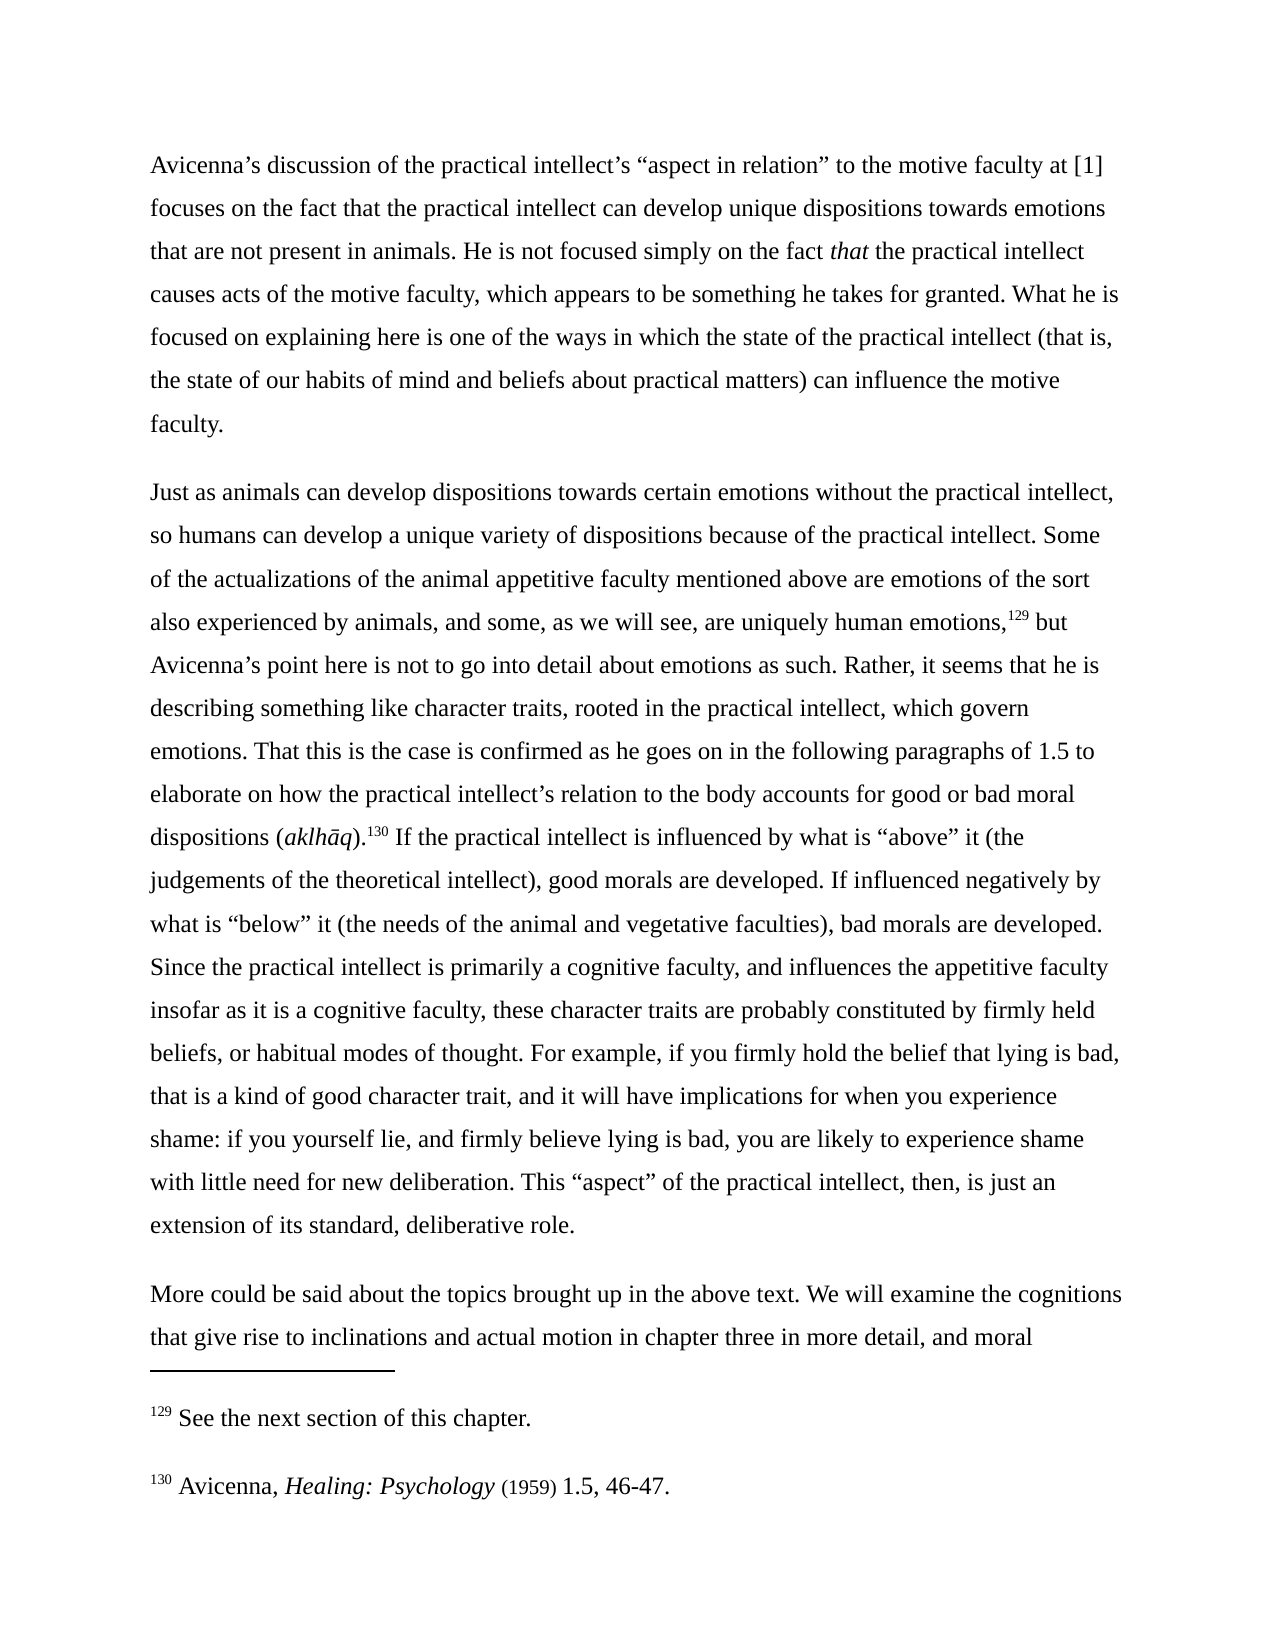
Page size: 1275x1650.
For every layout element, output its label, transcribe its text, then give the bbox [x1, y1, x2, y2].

text See the next section of this chapter. [150, 1403, 1125, 1431]
text Avicenna’s discussion of the practical intellect’s “aspect in relation” to the motive faculty at [1] focuses on the fact that the practical intellect can develop unique dispositions towards emotions that are not present in animals. He is not focused simply on the fact that the practical intellect causes acts of the motive faculty, which appears to be something he takes for granted. What he is focused on explaining here is one of the ways in which the state of the practical intellect (that is, the state of our habits of mind and beliefs about practical matters) can influence the motive faculty. [150, 150, 1125, 437]
text Just as animals can develop dispositions towards certain emotions without the practical intellect, so humans can develop a unique variety of dispositions because of the practical intellect. Some of the actualizations of the animal appetitive faculty mentioned above are emotions of the sort also experienced by animals, and some, as we will see, are uniquely human emotions, but Avicenna’s point here is not to go into detail about emotions as such. Rather, it seems that he is describing something like character traits, rooted in the practical intellect, which govern emotions. That this is the case is confirmed as he goes on in the following paragraphs of 1.5 to elaborate on how the practical intellect’s relation to the body accounts for good or bad moral dispositions (aklhāq). If the practical intellect is influenced by what is “above” it (the judgements of the theoretical intellect), good morals are developed. If influenced negatively by what is “below” it (the needs of the animal and vegetative faculties), bad morals are developed. Since the practical intellect is primarily a cognitive faculty, and influences the appetitive faculty insofar as it is a cognitive faculty, these character traits are probably constituted by firmly held beliefs, or habitual modes of thought. For example, if you firmly hold the belief that lying is bad, that is a kind of good character trait, and it will have implications for when you experience shame: if you yourself lie, and firmly believe lying is bad, you are likely to experience shame with little need for new deliberation. This “aspect” of the practical intellect, then, is just an extension of its standard, deliberative role. [150, 477, 1125, 1239]
text More could be said about the topics brought up in the above text. We will examine the cognitions that give rise to inclinations and actual motion in chapter three in more detail, and moral [150, 1279, 1125, 1351]
text Avicenna, Healing: Psychology (1959) 1.5, 46-47. [150, 1471, 1125, 1500]
